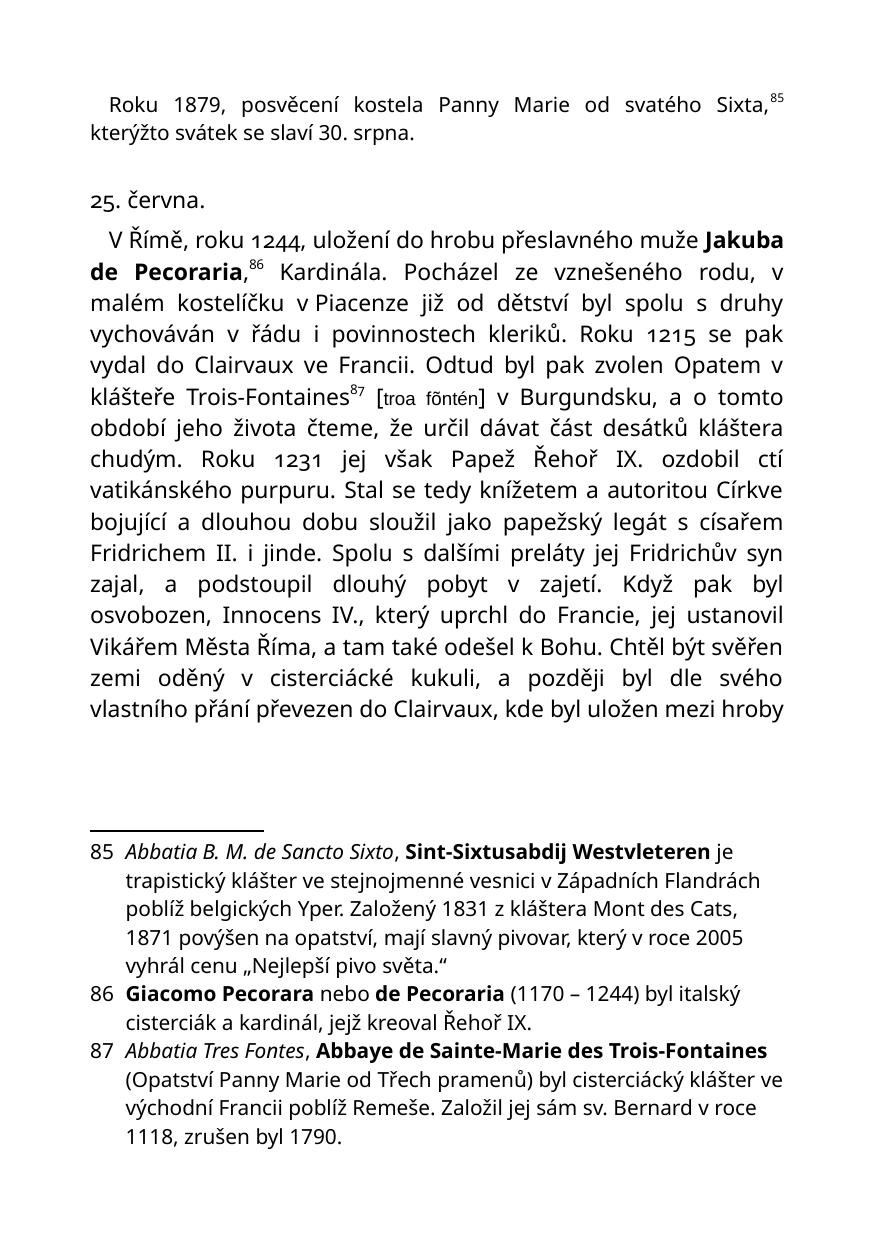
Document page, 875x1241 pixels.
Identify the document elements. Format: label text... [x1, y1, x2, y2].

text Roku 1879, posvěcení kostela Panny Marie od svatého Sixta, kterýžto svátek se slaví 30. srpna. [90, 90, 784, 147]
text V Římě, roku 1244, uložení do hrobu přeslavného muže Jakuba de Pecoraria, Kardinála. Pocházel ze vznešeného rodu, v malém kostelíčku v Piacenze již od dětství byl spolu s druhy vychováván v řádu i povinnostech kleriků. Roku 1215 se pak vydal do Clairvaux ve Francii. Odtud byl pak zvolen Opatem v klášteře Trois-Fontaines [troa fõntén] v Burgundsku, a o tomto období jeho života čteme, že určil dávat část desátků kláštera chudým. Roku 1231 jej však Papež Řehoř IX. ozdobil ctí vatikánského purpuru. Stal se tedy knížetem a autoritou Církve bojující a dlouhou dobu sloužil jako papežský legát s císařem Fridrichem II. i jinde. Spolu s dalšími preláty jej Fridrichův syn zajal, a podstoupil dlouhý pobyt v zajetí. Když pak byl osvobozen, Innocens IV., který uprchl do Francie, jej ustanovil Vikářem Města Říma, a tam také odešel k Bohu. Chtěl být svěřen zemi oděný v cisterciácké kukuli, a později byl dle svého vlastního přání převezen do Clairvaux, kde byl uložen mezi hroby [90, 224, 784, 756]
text Giacomo Pecorara nebo de Pecoraria (1170 – 1244) byl italský cisterciák a kardinál, jejž kreoval Řehoř IX. [90, 979, 784, 1036]
text Abbatia B. M. de Sancto Sixto, Sint-Sixtusabdij Westvleteren je trapistický klášter ve stejnojmenné vesnici v Západních Flandrách poblíž belgických Yper. Založený 1831 z kláštera Mont des Cats, 1871 povýšen na opatství, mají slavný pivovar, který v roce 2005 vyhrál cenu „Nejlepší pivo světa.“ [90, 837, 784, 979]
text Abbatia Tres Fontes, Abbaye de Sainte-Marie des Trois-Fontaines (Opatství Panny Marie od Třech pramenů) byl cisterciácký klášter ve východní Francii poblíž Remeše. Založil jej sám sv. Bernard v roce 1118, zrušen byl 1790. [90, 1036, 784, 1150]
text 25. června. [90, 184, 784, 215]
